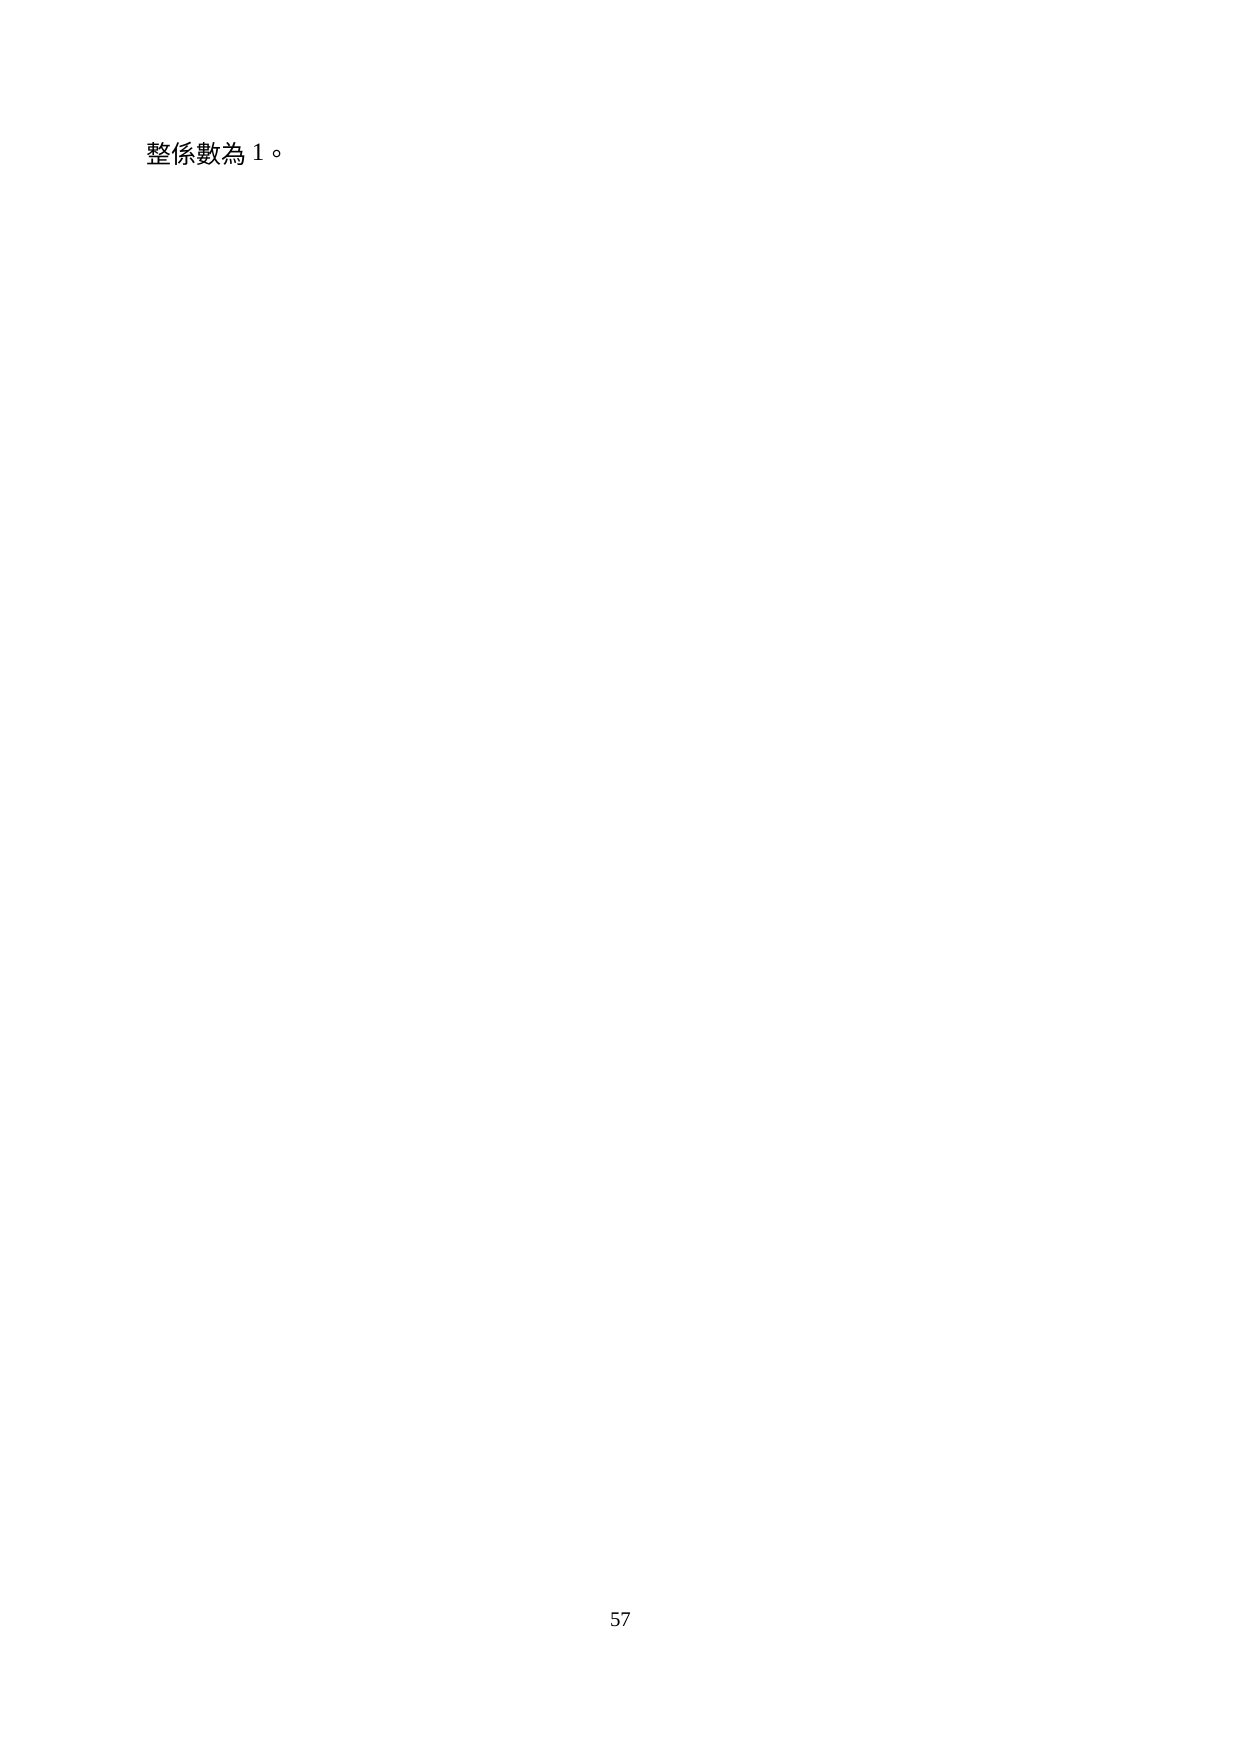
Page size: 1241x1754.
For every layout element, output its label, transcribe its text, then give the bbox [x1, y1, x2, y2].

table_cell 整係數為1。 [108, 106, 1134, 169]
